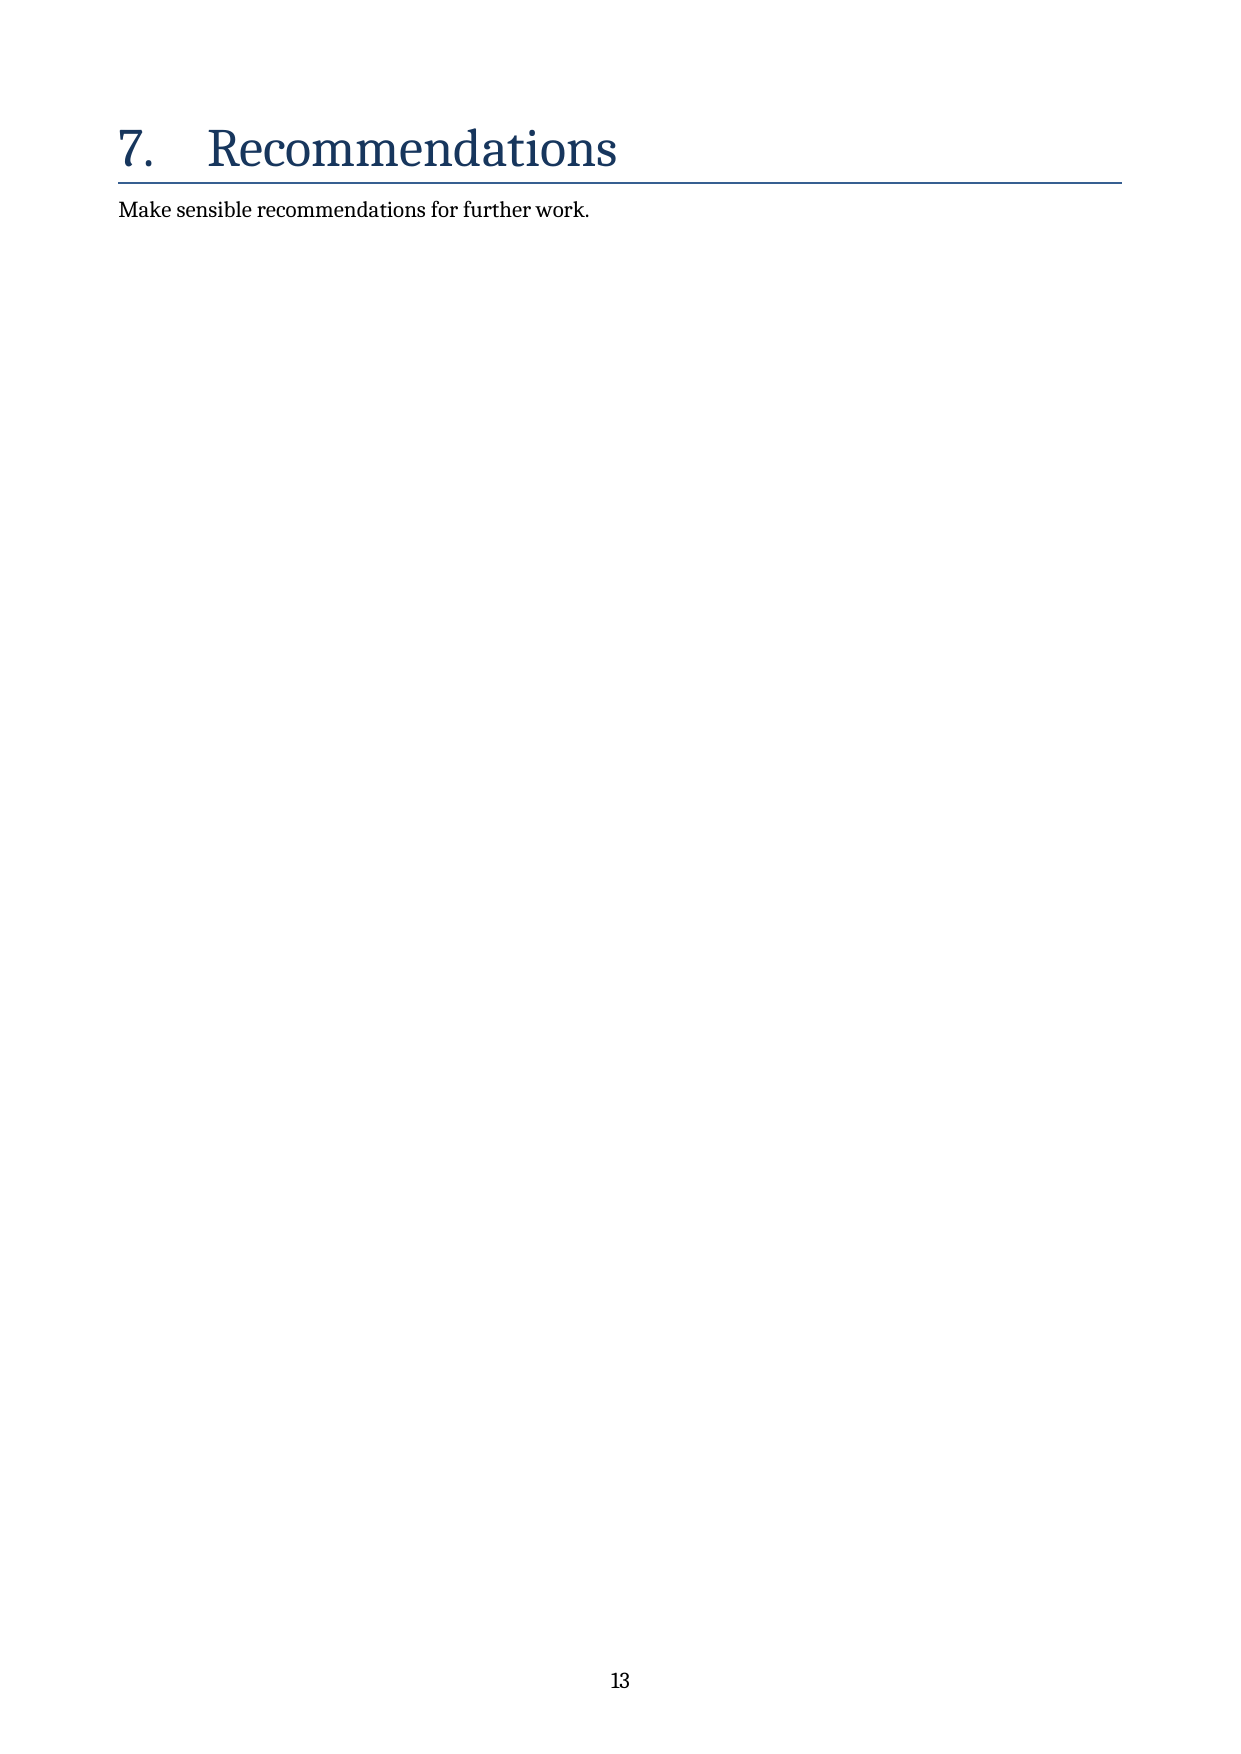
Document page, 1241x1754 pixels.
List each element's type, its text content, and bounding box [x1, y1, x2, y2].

text Make sensible recommendations for further work. [118, 197, 1122, 223]
subtitle Recommendations [118, 118, 1122, 182]
